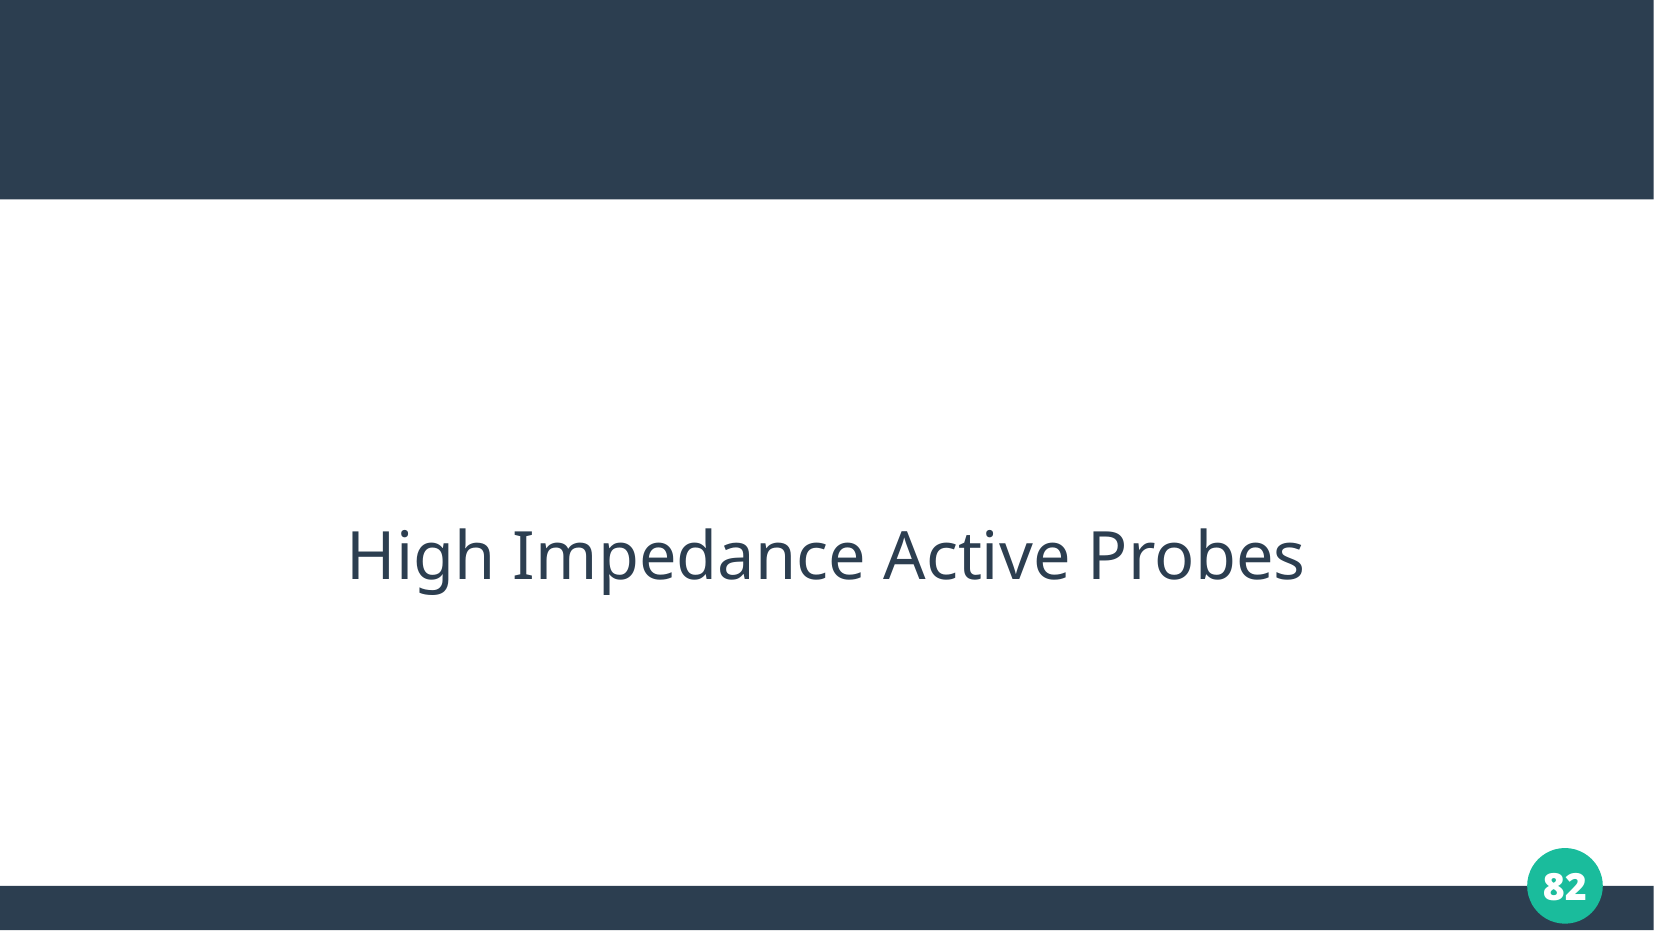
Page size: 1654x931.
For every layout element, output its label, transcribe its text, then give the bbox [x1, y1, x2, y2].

subtitle High Impedance Active Probes [59, 243, 1595, 864]
